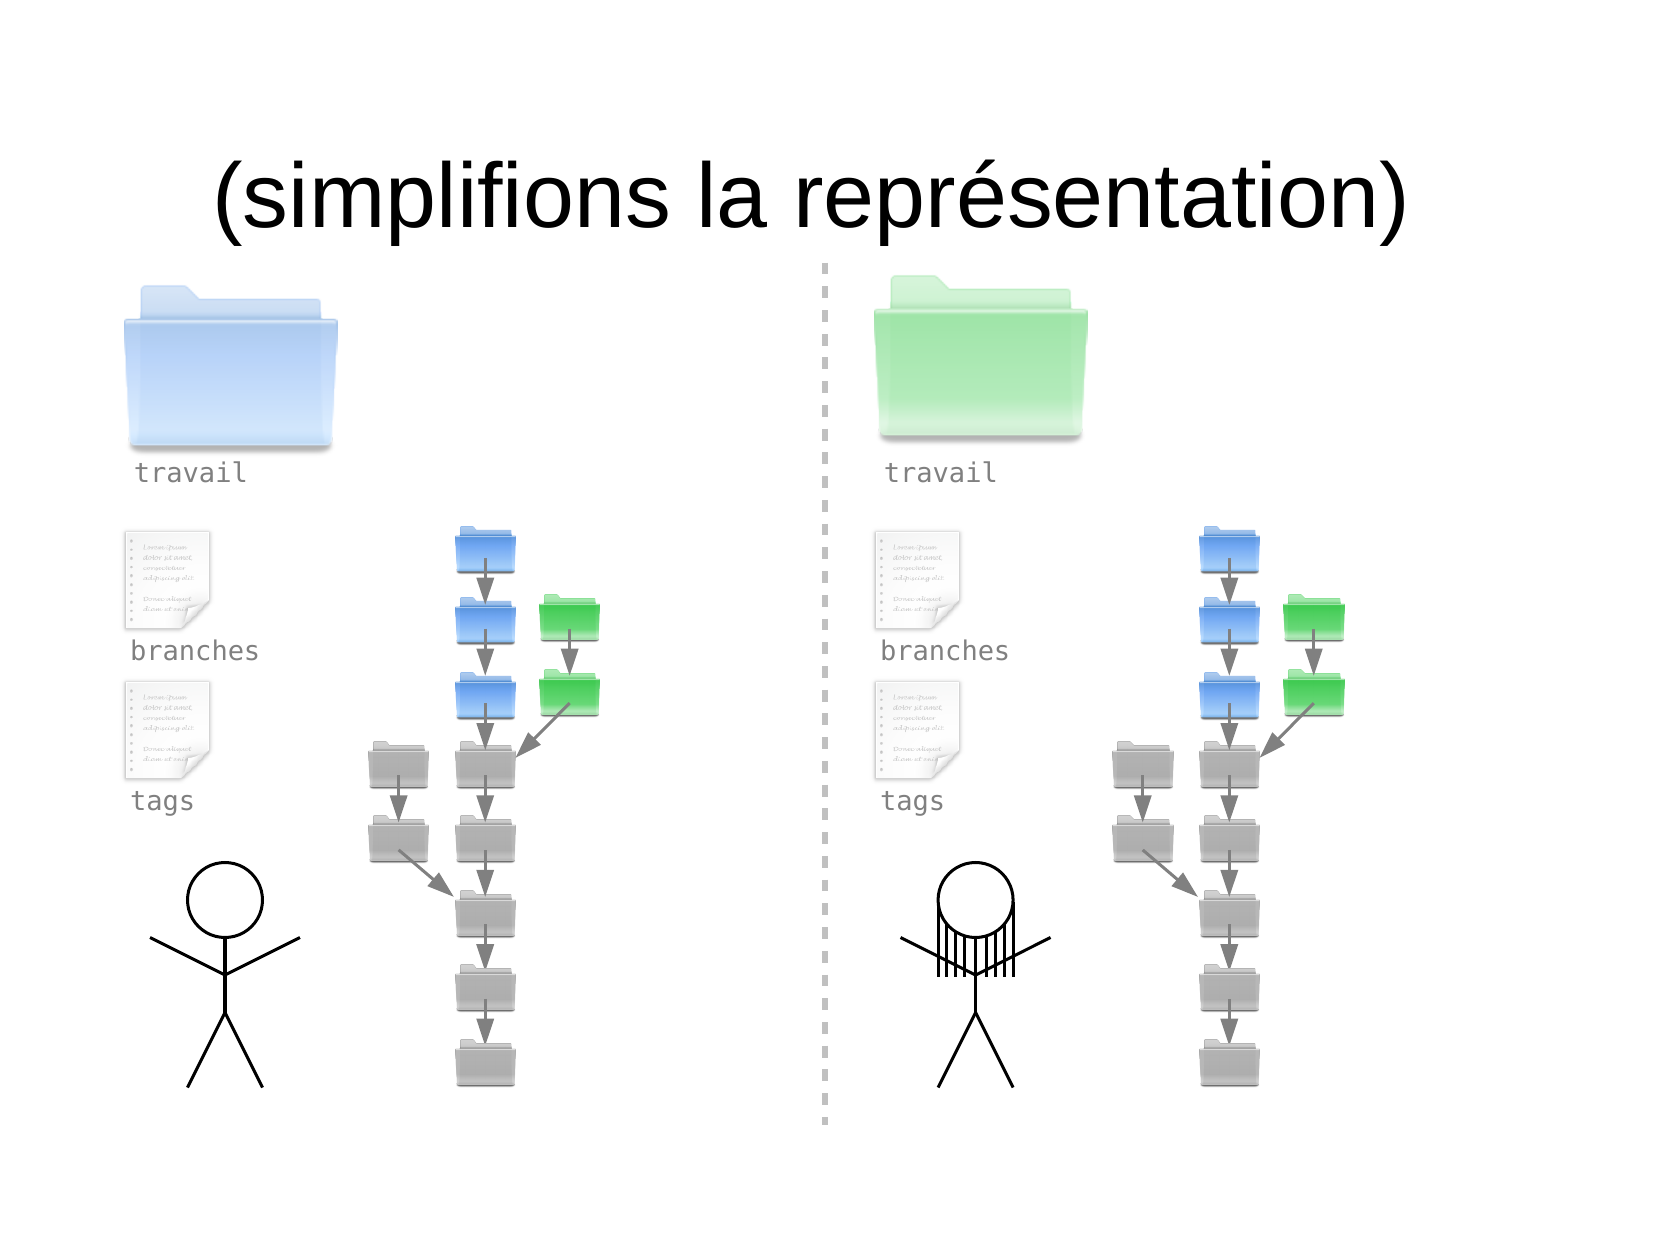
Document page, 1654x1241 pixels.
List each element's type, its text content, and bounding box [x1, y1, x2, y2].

picture [1112, 737, 1174, 798]
picture [455, 737, 516, 798]
picture [368, 811, 429, 872]
picture [1199, 960, 1260, 1021]
picture [455, 590, 516, 651]
picture [1199, 737, 1260, 798]
picture [1199, 590, 1260, 651]
picture [539, 590, 600, 651]
text_box [112, 262, 376, 826]
picture [1199, 519, 1260, 580]
picture [1199, 811, 1260, 872]
picture [455, 519, 516, 580]
picture [1283, 665, 1345, 726]
picture [1283, 590, 1345, 651]
title (simplifions la représentation) [118, 112, 1506, 281]
picture [539, 665, 600, 726]
picture [455, 960, 516, 1021]
picture [1199, 1035, 1260, 1096]
picture [1112, 811, 1174, 872]
picture [1199, 665, 1260, 726]
picture [455, 665, 516, 726]
picture [1199, 886, 1260, 947]
picture [455, 1035, 516, 1096]
picture [455, 811, 516, 872]
text_box [862, 281, 1126, 826]
text_box [938, 862, 1014, 938]
picture [368, 737, 429, 798]
picture [455, 886, 516, 947]
